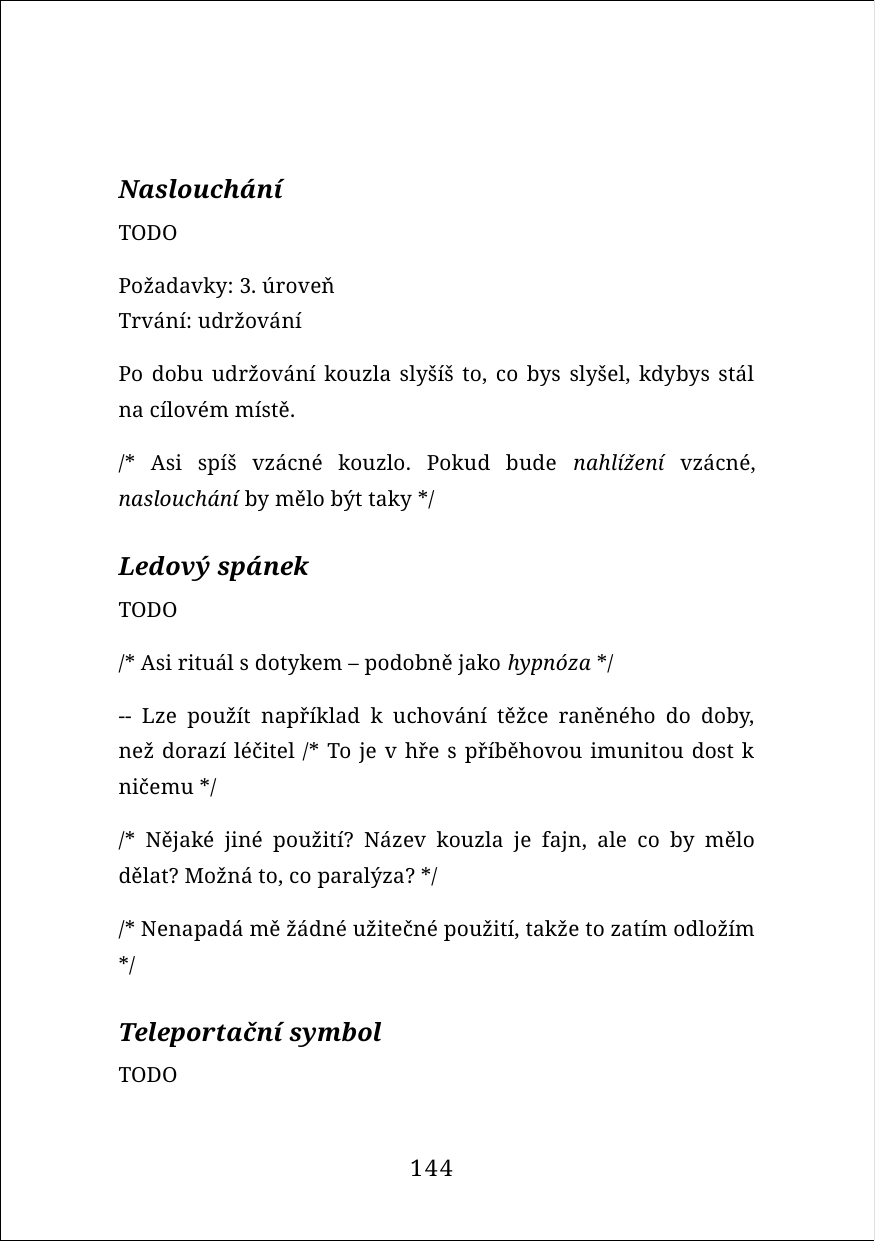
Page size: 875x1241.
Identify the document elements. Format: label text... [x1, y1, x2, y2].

text TODO [118, 1061, 756, 1089]
subtitle Ledový spánek [118, 549, 756, 583]
text /* Nenapadá mě žádné užitečné použití, takže to zatím odložím */ [118, 914, 756, 978]
subtitle Naslouchání [118, 172, 756, 206]
text TODO [118, 218, 756, 246]
text /* Nějaké jiné použití? Název kouzla je fajn, ale co by mělo dělat? Možná to, co paralýza? */ [118, 825, 756, 889]
text Po dobu udržování kouzla slyšíš to, co bys slyšel, kdybys stál na cílovém místě. [118, 359, 756, 423]
text /* Asi spíš vzácné kouzlo. Pokud bude nahlížení vzácné, naslouchání by mělo být taky */ [118, 448, 756, 512]
subtitle Teleportační symbol [118, 1015, 756, 1049]
text TODO [118, 595, 756, 623]
text /* Asi rituál s dotykem – podobně jako hypnóza */ [118, 648, 756, 676]
text Požadavky: 3. úroveň Trvání: udržování [118, 271, 756, 335]
text -- Lze použít například k uchování těžce raněného do doby, než dorazí léčitel /* To je v hře s příběhovou imunitou dost k ničemu */ [118, 701, 756, 801]
